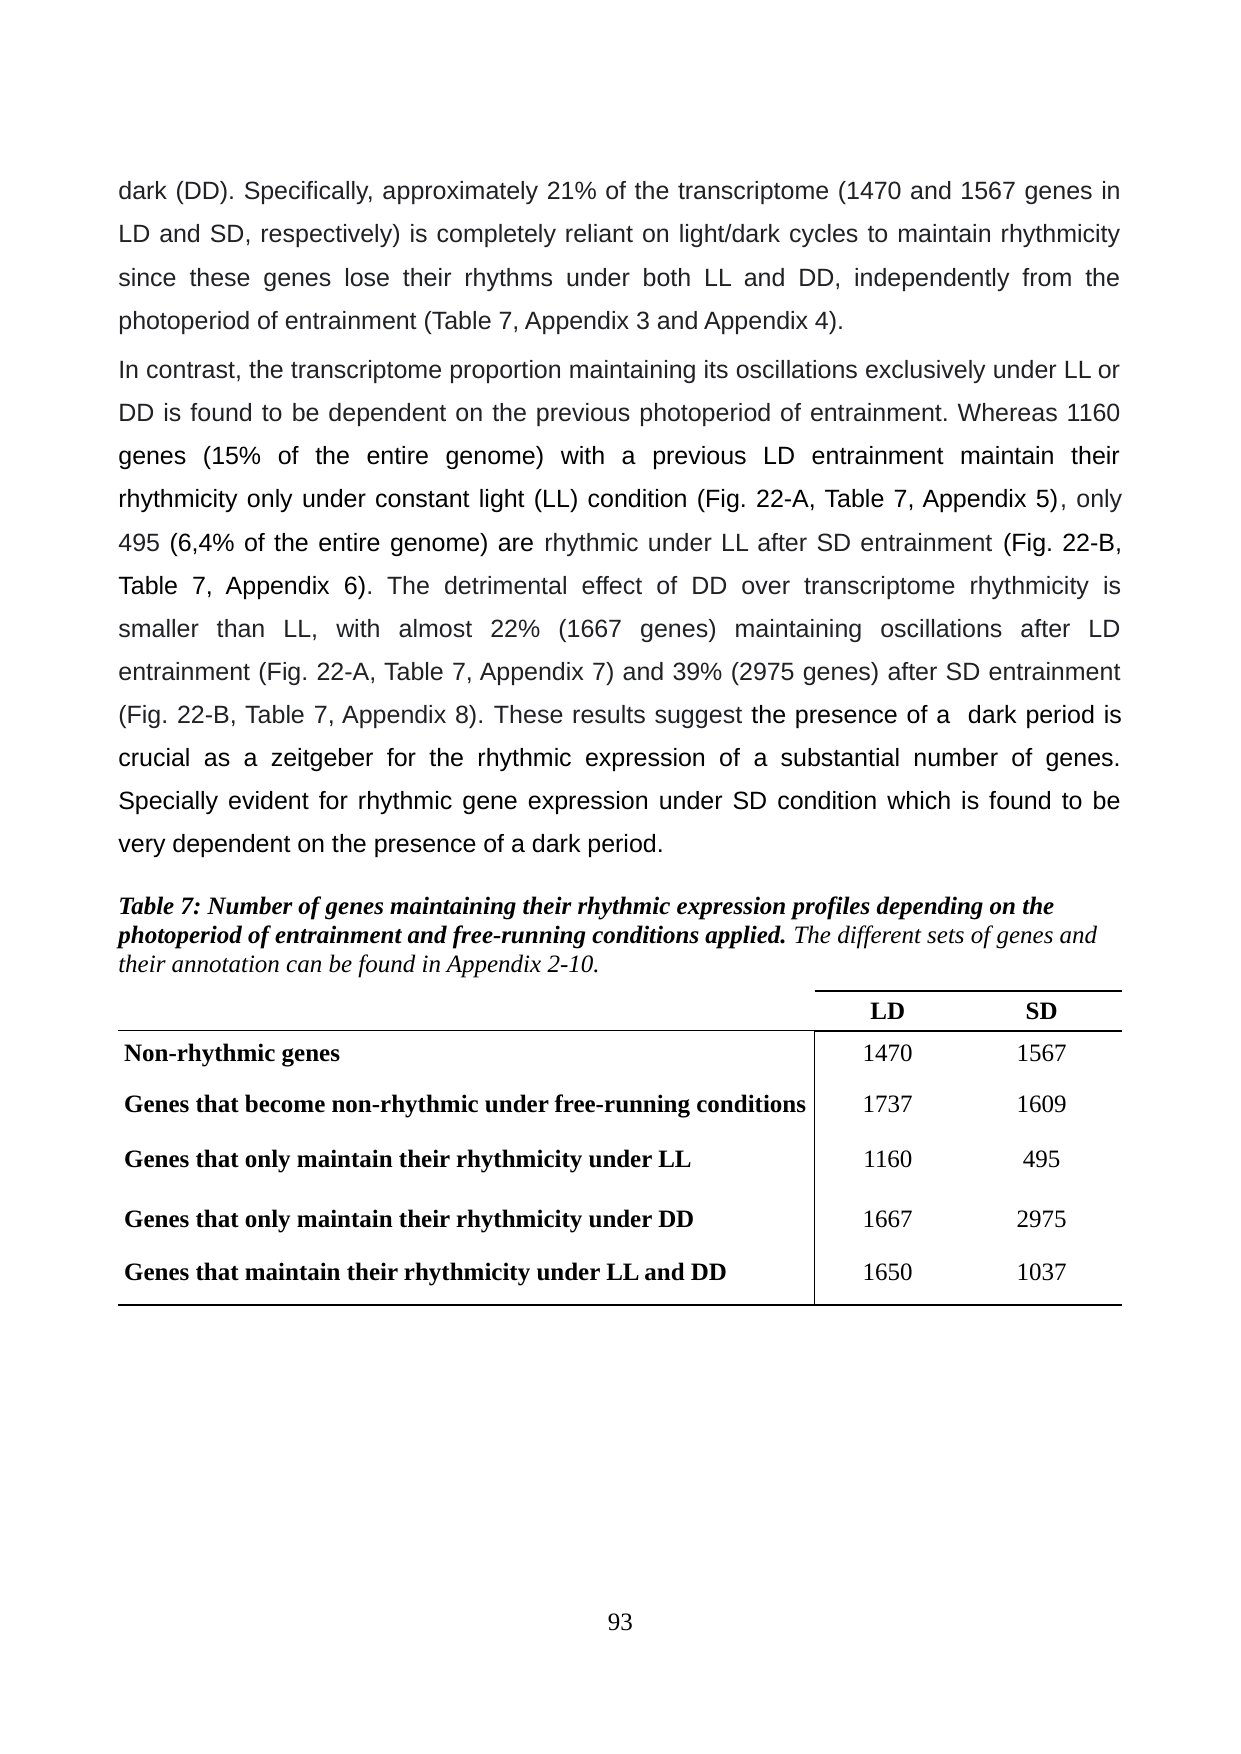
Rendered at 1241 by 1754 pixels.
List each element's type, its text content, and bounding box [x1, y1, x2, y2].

table_cell 1037 [961, 1251, 1122, 1304]
table_cell 1470 [815, 1032, 961, 1084]
table_cell 1650 [815, 1251, 961, 1304]
table_cell 1567 [961, 1032, 1122, 1084]
table_cell Genes that only maintain their rhythmicity under LL [118, 1139, 814, 1198]
table_cell 495 [961, 1139, 1122, 1198]
table_header SD [961, 992, 1122, 1030]
table_cell 2975 [961, 1198, 1122, 1251]
table_cell Non-rhythmic genes [118, 1031, 814, 1084]
table_cell 1667 [815, 1198, 961, 1251]
text dark (DD). Specifically, approximately 21% of the transcriptome (1470 and 1567 genes in LD and SD, respectively) is completely reliant on light/dark cycles to maintain rhythmicity since these genes lose their rhythms under both LL and DD, independently from the photoperiod of entrainment (Table 7, Appendix 3 and Appendix 4). [118, 176, 1122, 334]
table_cell 1609 [961, 1084, 1122, 1138]
text In contrast, the transcriptome proportion maintaining its oscillations exclusively under LL or DD is found to be dependent on the previous photoperiod of entrainment. Whereas 1160 genes (15% of the entire genome) with a previous LD entrainment maintain their rhythmicity only under constant light (LL) condition (Fig. 22-A, Table 7, Appendix 5), only 495 (6,4% of the entire genome) are rhythmic under LL after SD entrainment (Fig. 22-B, Table 7, Appendix 6). The detrimental effect of DD over transcriptome rhythmicity is smaller than LL, with almost 22% (1667 genes) maintaining oscillations after LD entrainment (Fig. 22-A, Table 7, Appendix 7) and 39% (2975 genes) after SD entrainment (Fig. 22-B, Table 7, Appendix 8). These results suggest the presence of a dark period is crucial as a zeitgeber for the rhythmic expression of a substantial number of genes. Specially evident for rhythmic gene expression under SD condition which is found to be very dependent on the presence of a dark period. [118, 355, 1122, 858]
table_cell Genes that only maintain their rhythmicity under DD [118, 1198, 814, 1251]
table_cell Genes that become non-rhythmic under free-running conditions [118, 1084, 814, 1138]
table_cell Genes that maintain their rhythmicity under LL and DD [118, 1251, 814, 1304]
table_header [118, 990, 814, 1030]
text Table 7: Number of genes maintaining their rhythmic expression profiles depending on the photoperiod of entrainment and free-running conditions applied. The different sets of genes and their annotation can be found in Appendix 2-10. [118, 891, 1122, 978]
table_cell 1160 [815, 1139, 961, 1198]
table_cell 1737 [815, 1084, 961, 1138]
table_header LD [815, 992, 961, 1030]
